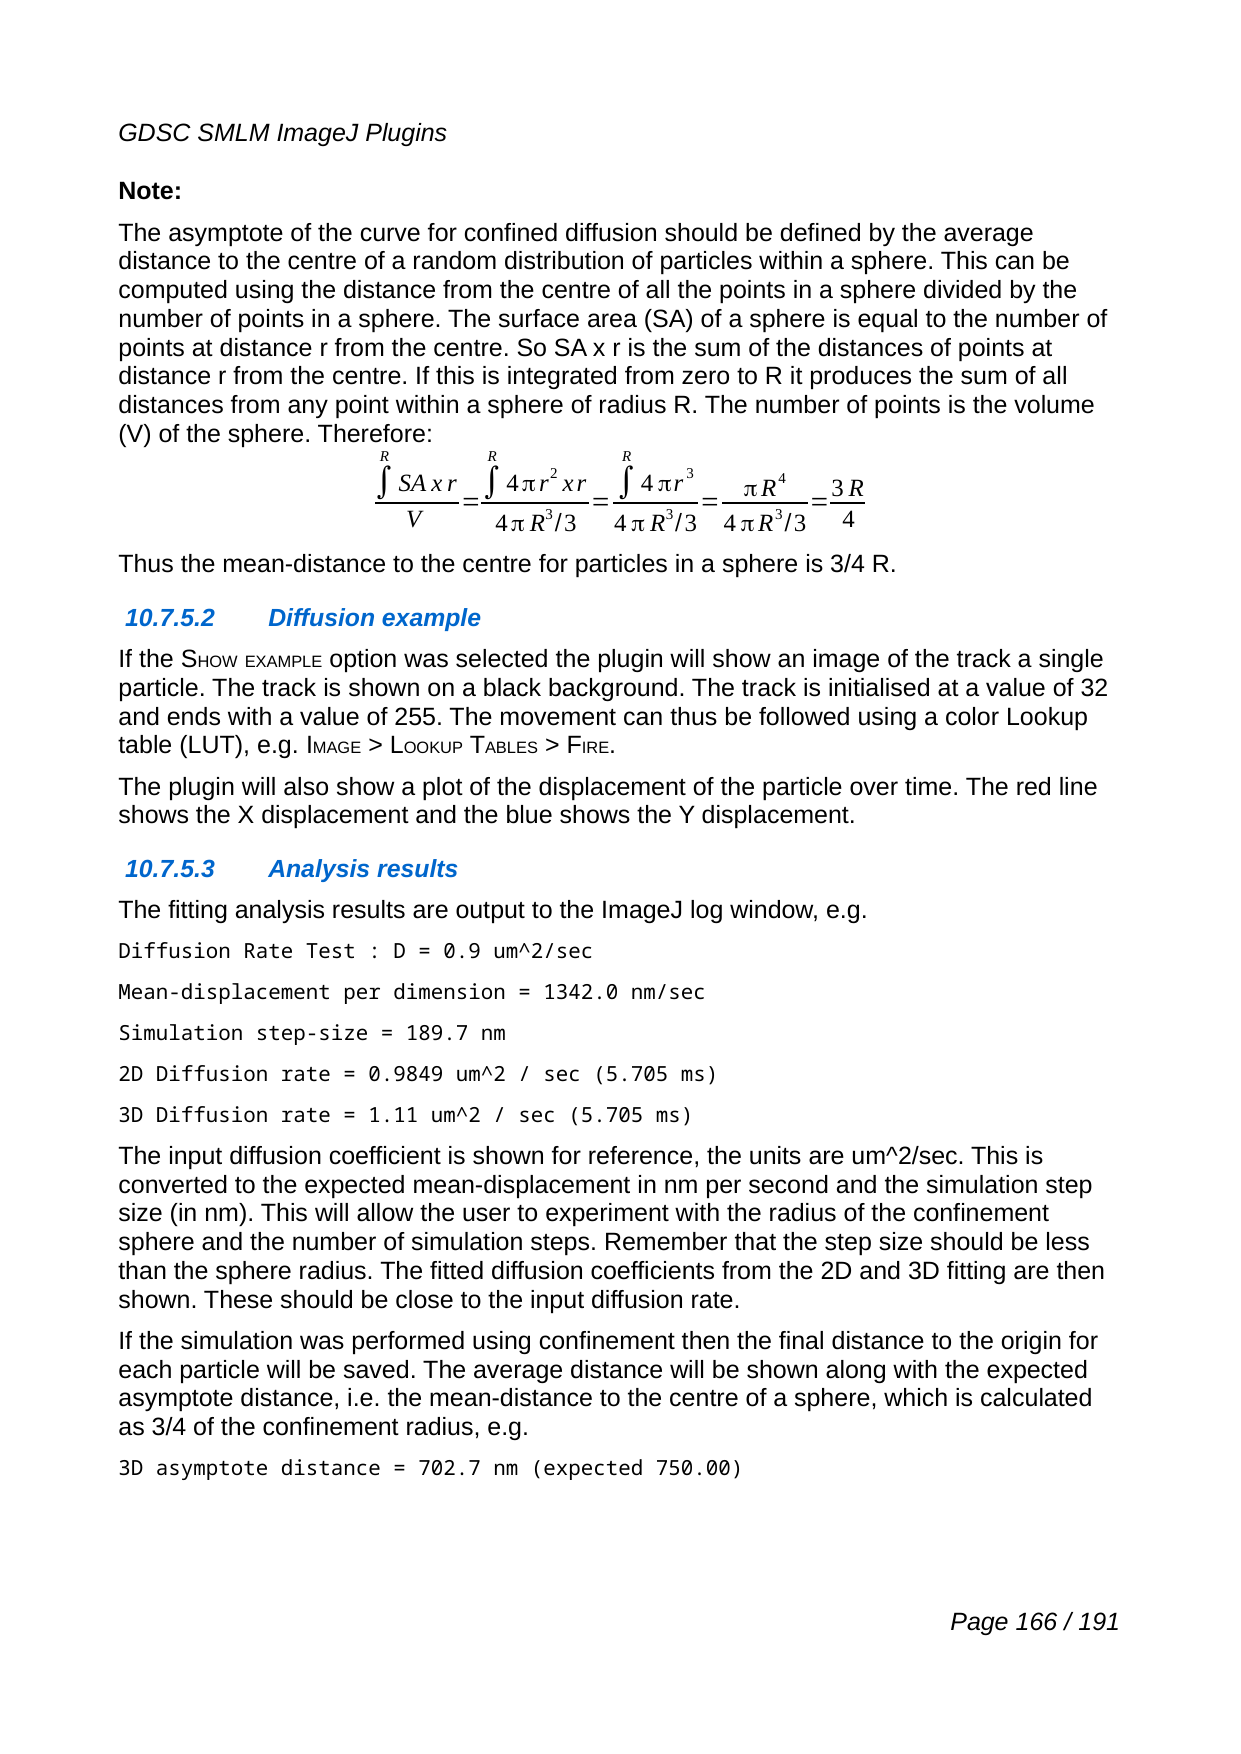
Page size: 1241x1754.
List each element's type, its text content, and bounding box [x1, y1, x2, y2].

text Diffusion Rate Test : D = 0.9 um^2/sec [118, 936, 1122, 965]
text 3D Diffusion rate = 1.11 um^2 / sec (5.705 ms) [118, 1100, 1122, 1128]
subtitle Diffusion example [118, 603, 1122, 631]
text Note: [118, 176, 1122, 205]
subtitle Analysis results [118, 854, 1122, 882]
text Simulation step-size = 189.7 nm [118, 1018, 1122, 1047]
text Mean-displacement per dimension = 1342.0 nm/sec [118, 977, 1122, 1006]
text The input diffusion coefficient is shown for reference, the units are um^2/sec. This is converted to the expected mean-displacement in nm per second and the simulation step size (in nm). This will allow the user to experiment with the radius of the confinement sphere and the number of simulation steps. Remember that the step size should be less than the sphere radius. The fitted diffusion coefficients from the 2D and 3D fitting are then shown. These should be close to the input diffusion rate. [118, 1141, 1122, 1313]
text The fitting analysis results are output to the ImageJ log window, e.g. [118, 895, 1122, 924]
text Thus the mean-distance to the centre for particles in a sphere is 3/4 R. [118, 549, 1122, 578]
text The plugin will also show a plot of the displacement of the particle over time. The red line shows the X displacement and the blue shows the Y displacement. [118, 771, 1122, 829]
text The asymptote of the curve for confined diffusion should be defined by the average distance to the centre of a random distribution of particles within a sphere. This can be computed using the distance from the centre of all the points in a sphere divided by the number of points in a sphere. The surface area (SA) of a sphere is equal to the number of points at distance r from the centre. So SA x r is the sum of the distances of points at distance r from the centre. If this is integrated from zero to R it produces the sum of all distances from any point within a sphere of radius R. The number of points is the volume (V) of the sphere. Therefore: [118, 218, 1122, 448]
text If the simulation was performed using confinement then the final distance to the origin for each particle will be saved. The average distance will be shown along with the expected asymptote distance, i.e. the mean-distance to the centre of a sphere, which is calculated as 3/4 of the confinement radius, e.g. [118, 1326, 1122, 1441]
text If the Show example option was selected the plugin will show an image of the track a single particle. The track is shown on a black background. The track is initialised at a value of 32 and ends with a value of 255. The movement can thus be followed using a color Lookup table (LUT), e.g. Image > Lookup Tables > Fire. [118, 644, 1122, 759]
text 2D Diffusion rate = 0.9849 um^2 / sec (5.705 ms) [118, 1059, 1122, 1087]
text 3D asymptote distance = 702.7 nm (expected 750.00) [118, 1453, 1122, 1482]
